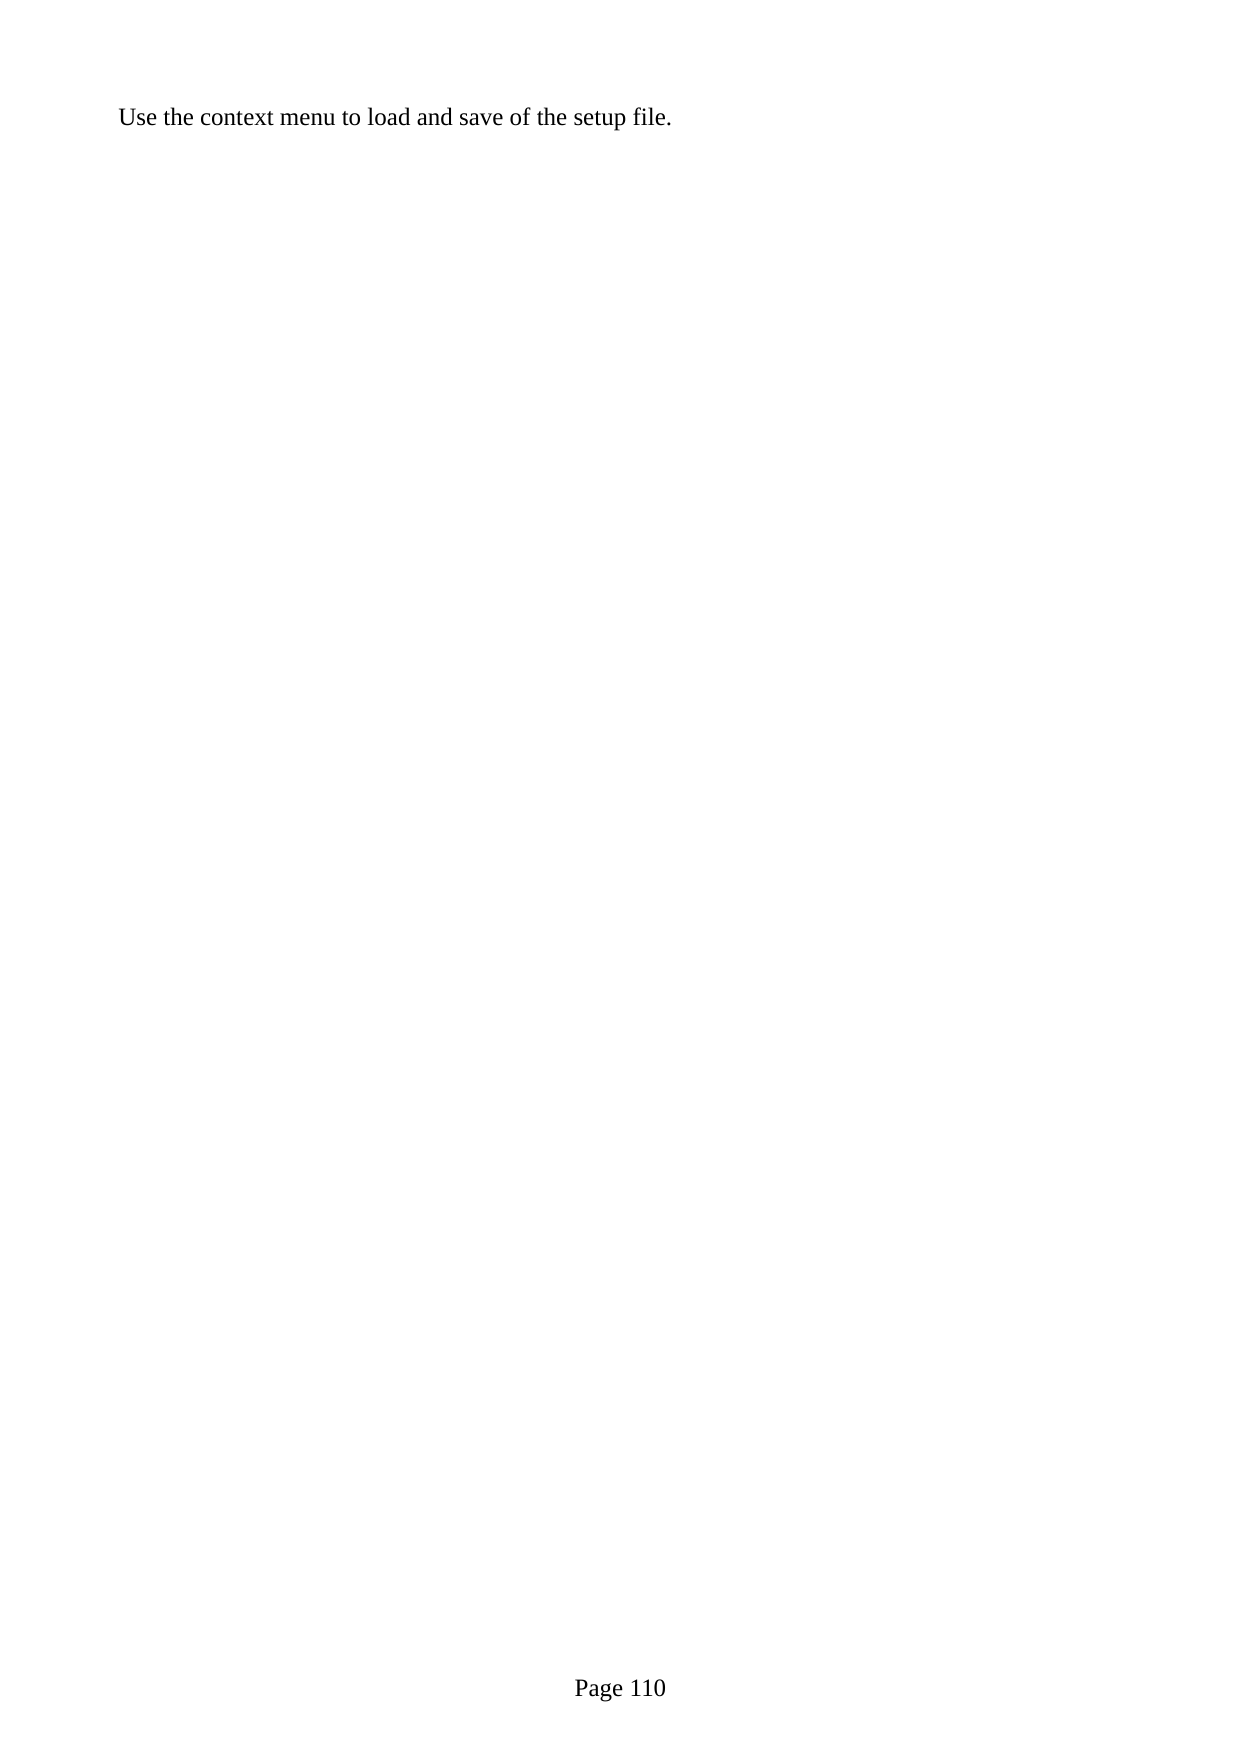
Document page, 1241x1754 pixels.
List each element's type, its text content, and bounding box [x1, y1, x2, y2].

text Use the context menu to load and save of the setup file. [118, 102, 1122, 131]
